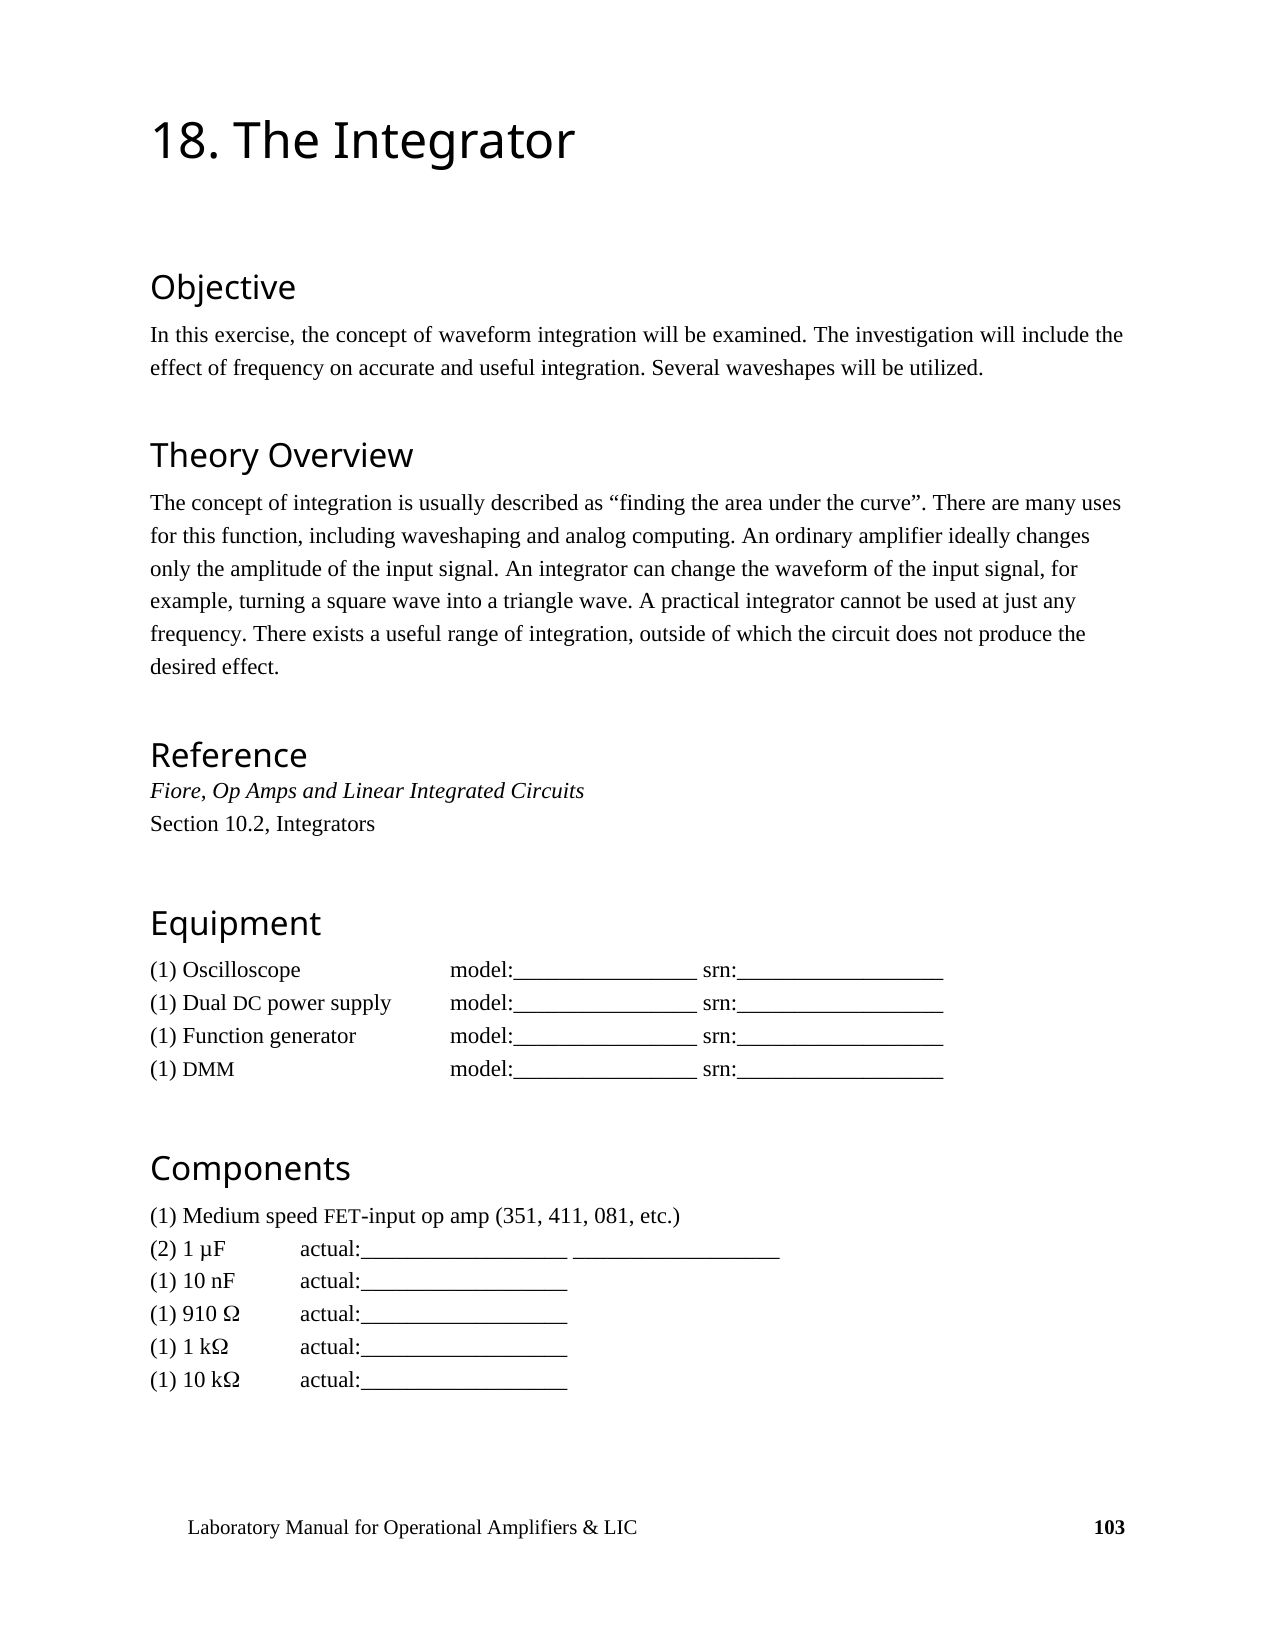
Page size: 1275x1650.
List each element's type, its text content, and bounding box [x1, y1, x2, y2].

subtitle Equipment [150, 900, 1125, 945]
title 18. The Integrator [150, 105, 1125, 173]
text (1) 1 k actual:__________________ [150, 1333, 1125, 1360]
text Fiore, Op Amps and Linear Integrated Circuits [150, 777, 1125, 803]
text The concept of integration is usually described as “finding the area under the curve”. There are many uses for this function, including waveshaping and analog computing. An ordinary amplifier ideally changes only the amplitude of the input signal. An integrator can change the waveform of the input signal, for example, turning a square wave into a triangle wave. A practical integrator cannot be used at just any frequency. There exists a useful range of integration, outside of which the circuit does not produce the desired effect. [150, 489, 1125, 680]
text (2) 1 µF actual:__________________ __________________ [150, 1234, 1125, 1261]
subtitle Theory Overview [150, 432, 1125, 477]
text (1) DMM model:________________ srn:__________________ [150, 1055, 1125, 1082]
text Components [150, 1145, 1125, 1190]
subtitle Objective [150, 264, 1125, 309]
text (1) Function generator model:________________ srn:__________________ [150, 1022, 1125, 1049]
text (1) 910  actual:__________________ [150, 1300, 1125, 1327]
text (1) Dual DC power supply model:________________ srn:__________________ [150, 989, 1125, 1016]
text (1) Medium speed FET-input op amp (351, 411, 081, etc.) [150, 1202, 1125, 1228]
text (1) Oscilloscope model:________________ srn:__________________ [150, 956, 1125, 983]
text (1) 10 nF actual:__________________ [150, 1267, 1125, 1294]
text (1) 10 k actual:__________________ [150, 1366, 1125, 1393]
subtitle Reference [150, 732, 1125, 777]
text Section 10.2, Integrators [150, 810, 1125, 836]
text In this exercise, the concept of waveform integration will be examined. The investigation will include the effect of frequency on accurate and useful integration. Several waveshapes will be utilized. [150, 321, 1125, 380]
